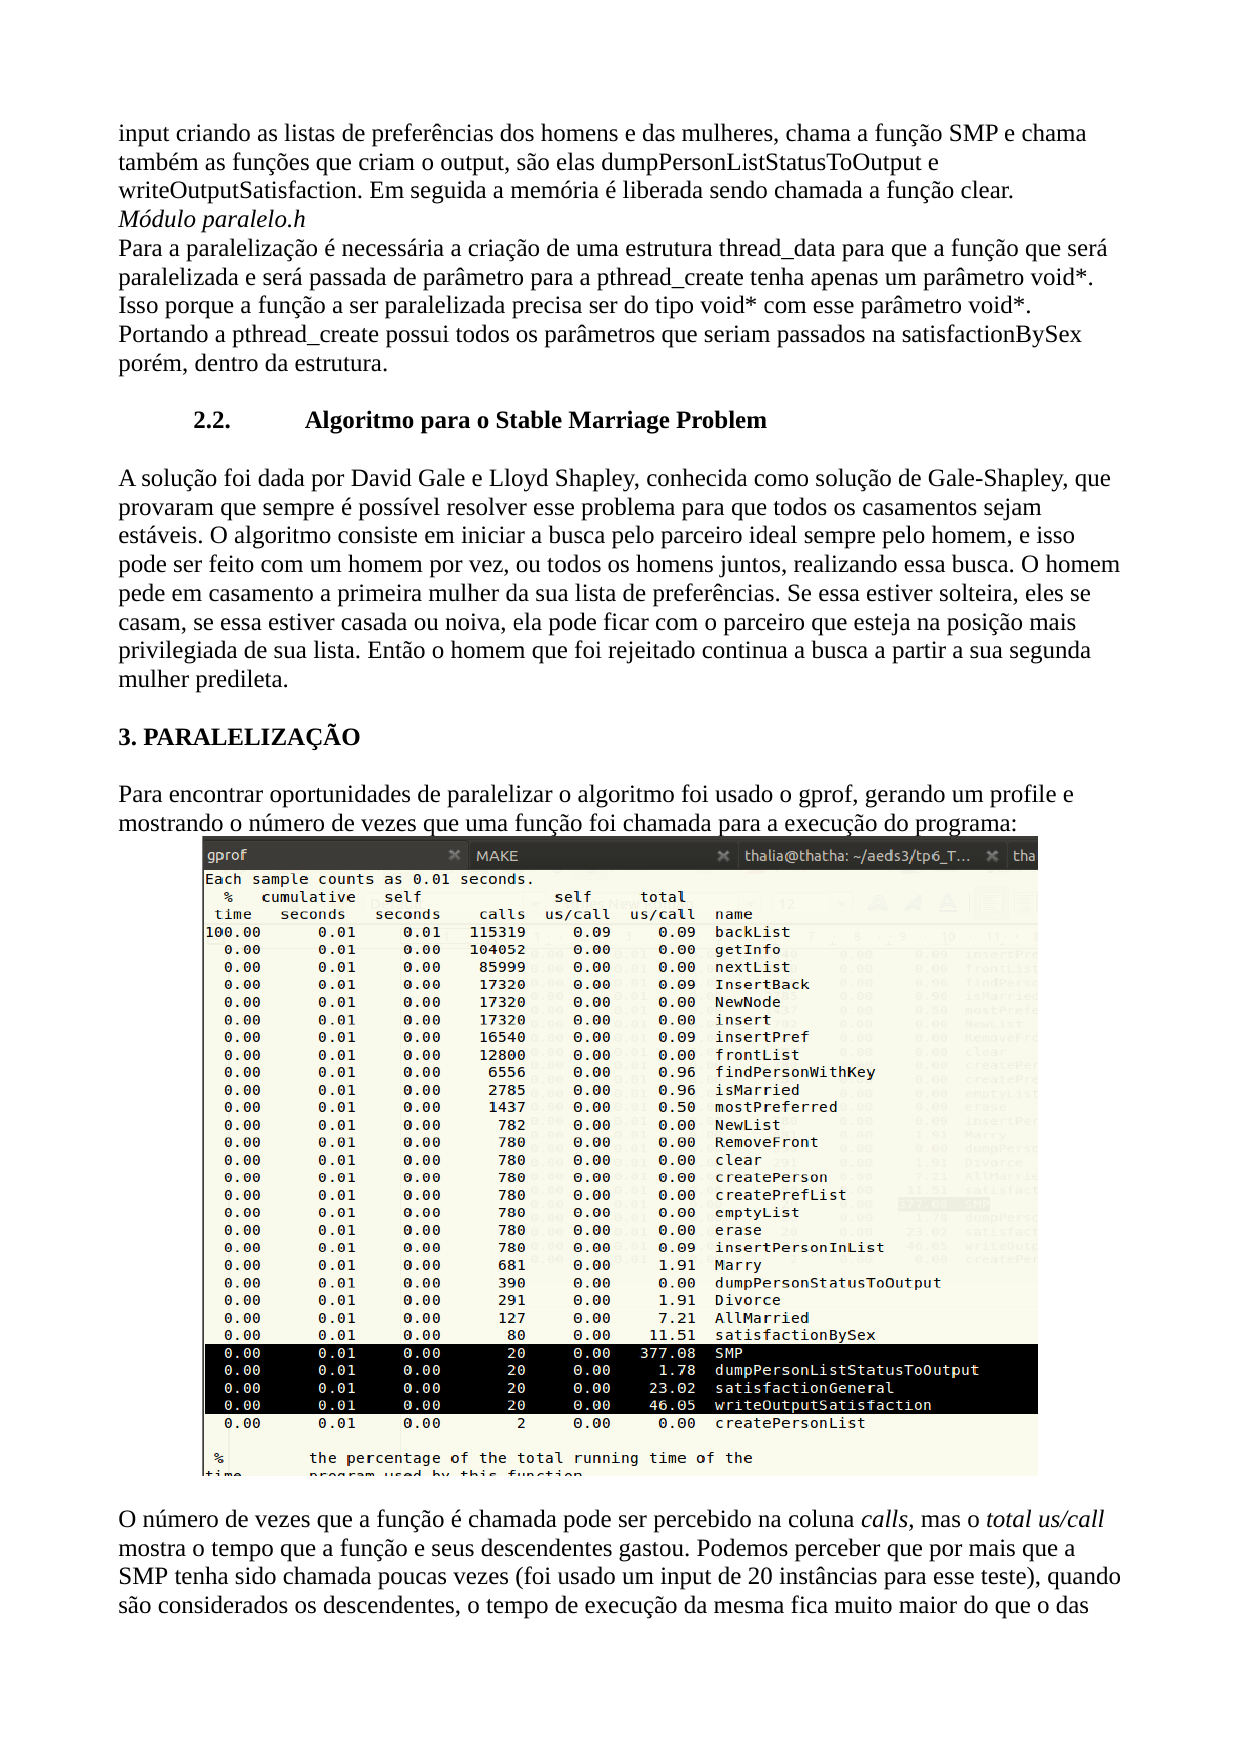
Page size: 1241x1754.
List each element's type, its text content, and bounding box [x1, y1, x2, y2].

text Para a paralelização é necessária a criação de uma estrutura thread_data para que a função que será paralelizada e será passada de parâmetro para a pthread_create tenha apenas um parâmetro void*. Isso porque a função a ser paralelizada precisa ser do tipo void* com esse parâmetro void*. Portando a pthread_create possui todos os parâmetros que seriam passados na satisfactionBySex porém, dentro da estrutura. [118, 233, 1122, 377]
text estáveis. O algoritmo consiste em iniciar a busca pelo parceiro ideal sempre pelo homem, e isso [118, 521, 1122, 549]
text pede em casamento a primeira mulher da sua lista de preferências. Se essa estiver solteira, eles se [118, 578, 1122, 607]
text O número de vezes que a função é chamada pode ser percebido na coluna calls, mas o total us/call mostra o tempo que a função e seus descendentes gastou. Podemos perceber que por mais que a SMP tenha sido chamada poucas vezes (foi usado um input de 20 instâncias para esse teste), quando são considerados os descendentes, o tempo de execução da mesma fica muito maior do que o das [118, 1504, 1122, 1619]
text Para encontrar oportunidades de paralelizar o algoritmo foi usado o gprof, gerando um profile e mostrando o número de vezes que uma função foi chamada para a execução do programa: [118, 779, 1122, 837]
text A solução foi dada por David Gale e Lloyd Shapley, conhecida como solução de Gale-Shapley, que [118, 463, 1122, 492]
text pode ser feito com um homem por vez, ou todos os homens juntos, realizando essa busca. O homem [118, 549, 1122, 578]
text input criando as listas de preferências dos homens e das mulheres, chama a função SMP e chama também as funções que criam o output, são elas dumpPersonListStatusToOutput e writeOutputSatisfaction. Em seguida a memória é liberada sendo chamada a função clear. [118, 118, 1122, 204]
text provaram que sempre é possível resolver esse problema para que todos os casamentos sejam [118, 492, 1122, 521]
list Algoritmo para o Stable Marriage Problem [193, 406, 1122, 434]
text 3. PARALELIZAÇÃO [118, 722, 1122, 751]
picture [202, 836, 1038, 1476]
text Módulo paralelo.h [118, 204, 1122, 233]
text casam, se essa estiver casada ou noiva, ela pode ficar com o parceiro que esteja na posição mais privilegiada de sua lista. Então o homem que foi rejeitado continua a busca a partir a sua segunda mulher predileta. [118, 607, 1122, 693]
